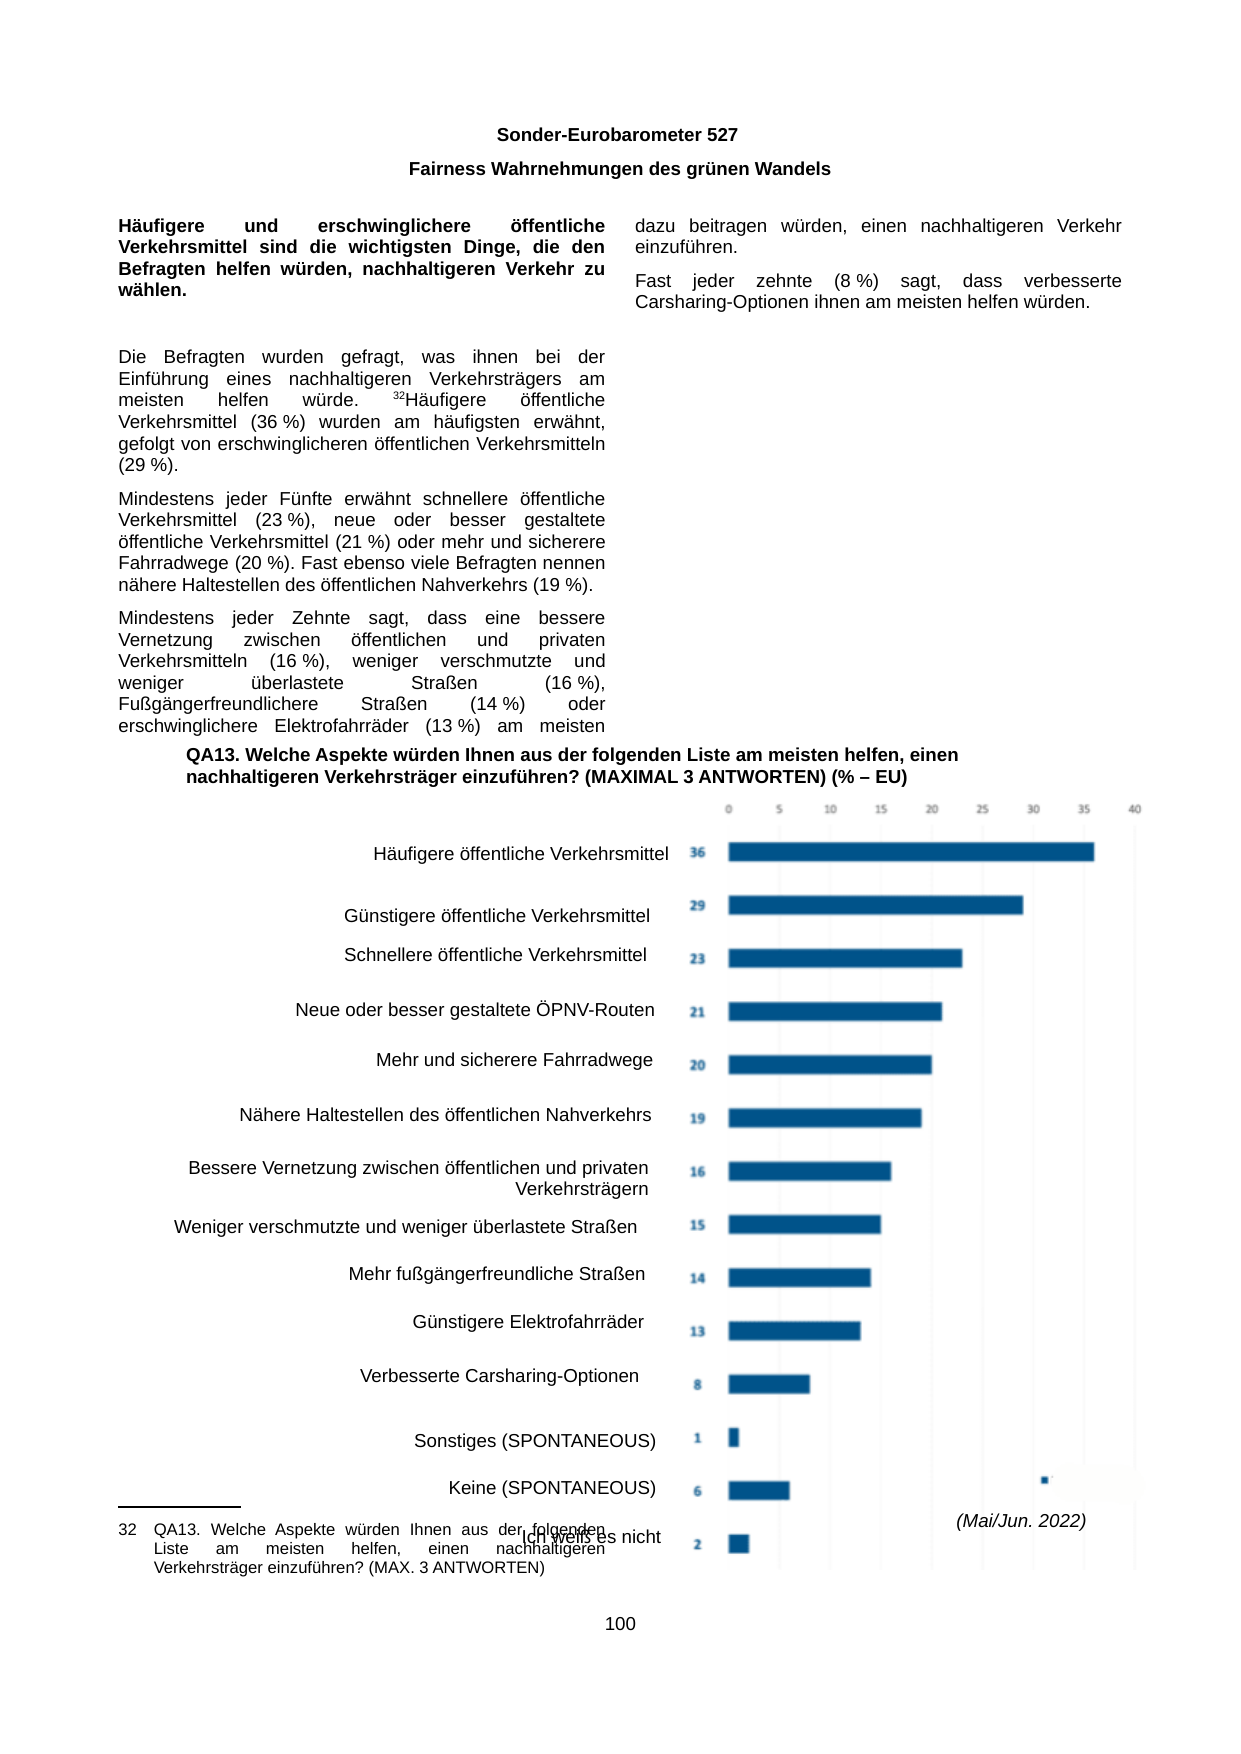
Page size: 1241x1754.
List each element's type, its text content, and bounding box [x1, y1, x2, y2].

text dazu beitragen würden, einen nachhaltigeren Verkehr einzuführen. [635, 214, 1122, 258]
picture [678, 778, 1173, 1570]
text Häufigere und erschwinglichere öffentliche Verkehrsmittel sind die wichtigsten Dinge, die den Befragten helfen würden, nachhaltigeren Verkehr zu wählen. [118, 214, 605, 301]
text Mindestens jeder Zehnte sagt, dass eine bessere Vernetzung zwischen öffentlichen und privaten Verkehrsmitteln (16 %), weniger verschmutzte und weniger überlastete Straßen (16 %), Fußgängerfreundlichere Straßen (14 %) oder erschwinglichere Elektrofahrräder (13 %) am meisten [118, 607, 605, 736]
text Fast jeder zehnte (8 %) sagt, dass verbesserte Carsharing-Optionen ihnen am meisten helfen würden. [635, 269, 1122, 313]
text QA13. Welche Aspekte würden Ihnen aus der folgenden Liste am meisten helfen, einen nachhaltigeren Verkehrsträger einzuführen? (MAX. 3 ANTWORTEN) [118, 1519, 605, 1577]
text Die Befragten wurden gefragt, was ihnen bei der Einführung eines nachhaltigeren Verkehrsträgers am meisten helfen würde. Häufigere öffentliche Verkehrsmittel (36 %) wurden am häufigsten erwähnt, gefolgt von erschwinglicheren öffentlichen Verkehrsmitteln (29 %). [118, 346, 605, 475]
text Mindestens jeder Fünfte erwähnt schnellere öffentliche Verkehrsmittel (23 %), neue oder besser gestaltete öffentliche Verkehrsmittel (21 %) oder mehr und sicherere Fahrradwege (20 %). Fast ebenso viele Befragten nennen nähere Haltestellen des öffentlichen Nahverkehrs (19 %). [118, 487, 605, 595]
